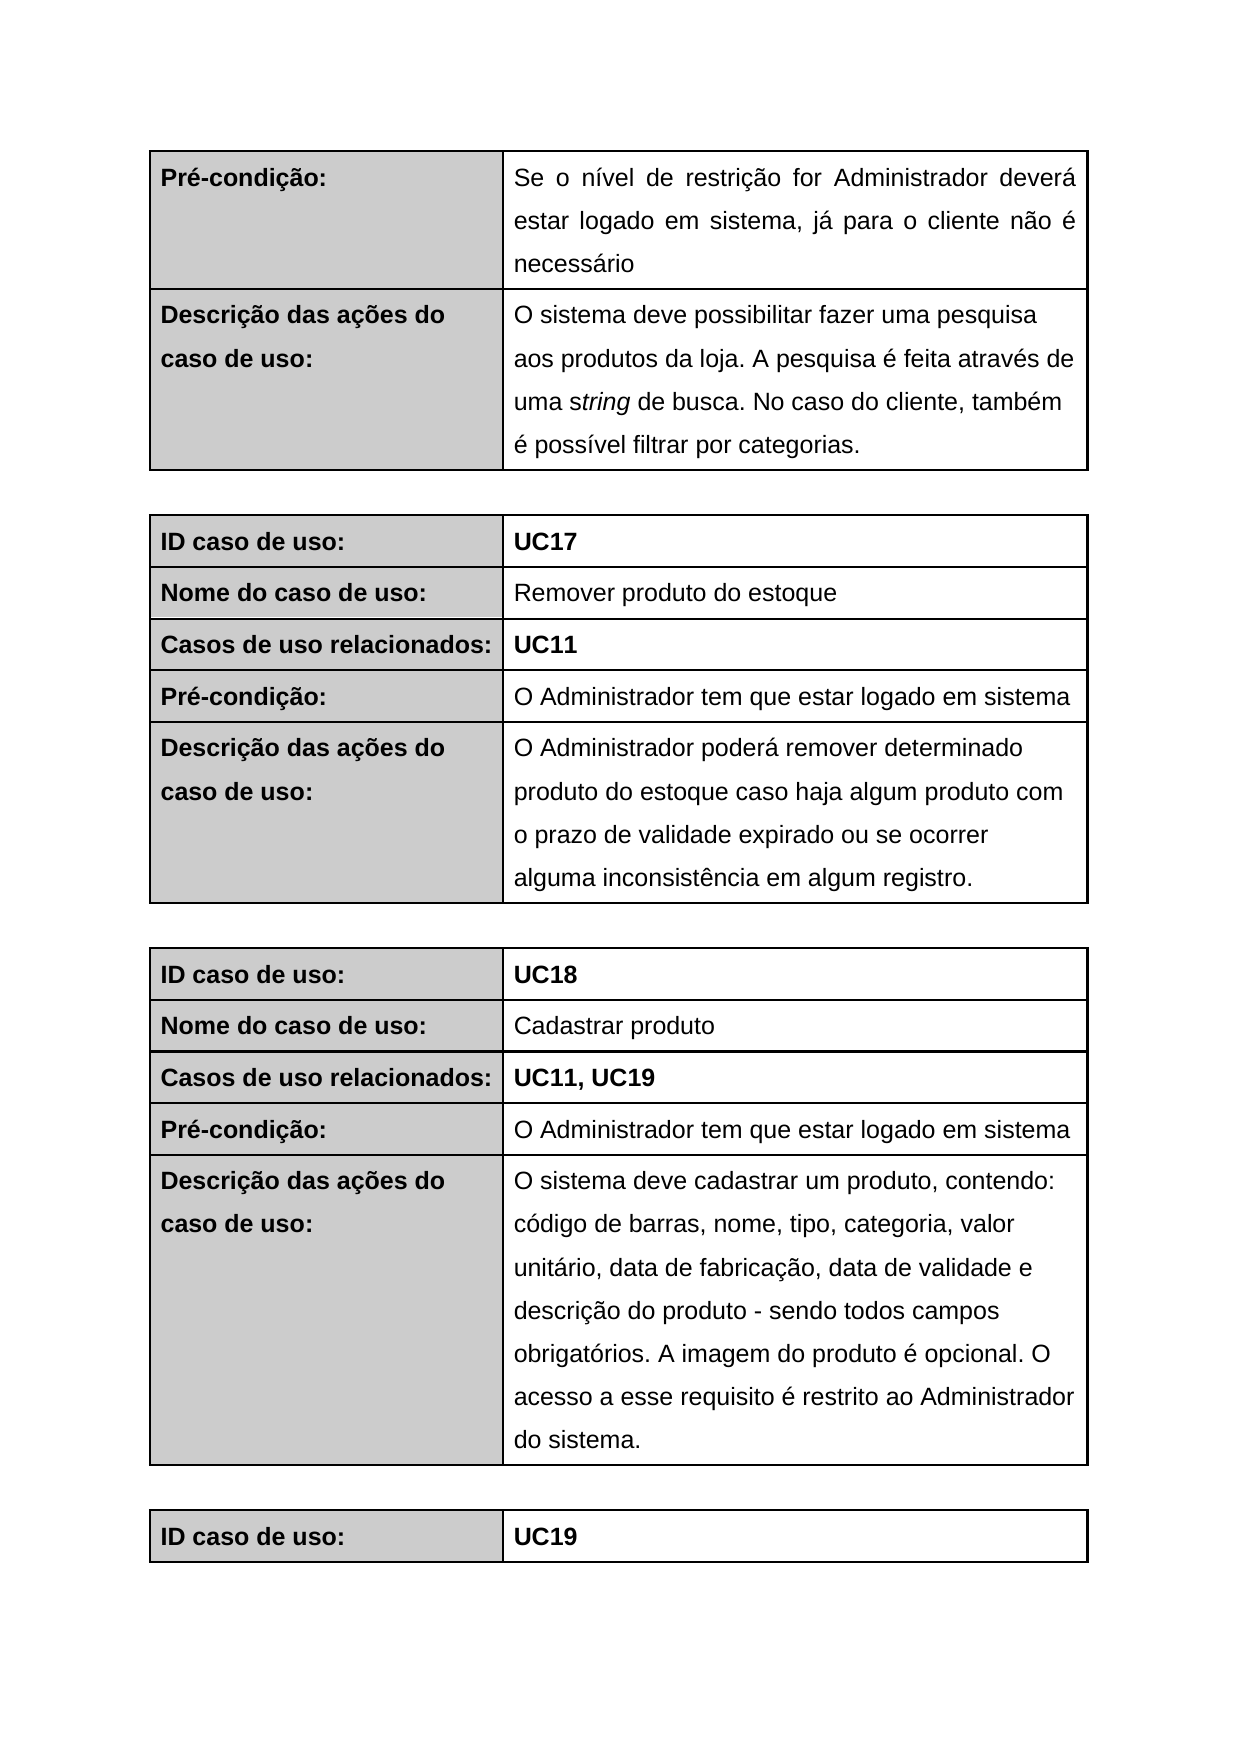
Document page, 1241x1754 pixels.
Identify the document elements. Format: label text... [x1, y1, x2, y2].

table_cell Se o nível de restrição for Administrador deverá estar logado em sistema, já para o cliente não é necessário [504, 152, 1086, 288]
table_cell Pré-condição: [151, 1104, 502, 1154]
table_cell UC11 [504, 620, 1086, 669]
table_cell Nome do caso de uso: [151, 568, 502, 617]
table_cell Nome do caso de uso: [151, 1001, 502, 1050]
table_cell O Administrador tem que estar logado em sistema [504, 671, 1086, 721]
table_header UC18 [504, 949, 1086, 999]
table_cell Remover produto do estoque [504, 568, 1086, 617]
table_header UC17 [504, 516, 1086, 566]
table_cell O sistema deve possibilitar fazer uma pesquisa aos produtos da loja. A pesquisa é feita através de uma string de busca. No caso do cliente, também é possível filtrar por categorias. [504, 290, 1086, 469]
table_cell O Administrador poderá remover determinado produto do estoque caso haja algum produto com o prazo de validade expirado ou se ocorrer alguma inconsistência em algum registro. [504, 723, 1086, 902]
table_cell Casos de uso relacionados: [151, 620, 502, 669]
table_cell Pré-condição: [151, 671, 502, 721]
table_cell UC11, UC19 [504, 1053, 1086, 1102]
table_header ID caso de uso: [151, 949, 502, 999]
table_header ID caso de uso: [151, 516, 502, 566]
table_cell Cadastrar produto [504, 1001, 1086, 1050]
table_cell Casos de uso relacionados: [151, 1053, 502, 1102]
table_cell Descrição das ações do caso de uso: [151, 290, 502, 469]
table_cell O Administrador tem que estar logado em sistema [504, 1104, 1086, 1154]
table_cell Descrição das ações do caso de uso: [151, 1156, 502, 1464]
table_cell Descrição das ações do caso de uso: [151, 723, 502, 902]
table_header UC19 [504, 1511, 1086, 1561]
table_header ID caso de uso: [151, 1511, 502, 1561]
table_cell Pré-condição: [151, 152, 502, 288]
table_cell O sistema deve cadastrar um produto, contendo: código de barras, nome, tipo, categoria, valor unitário, data de fabricação, data de validade e descrição do produto - sendo todos campos obrigatórios. A imagem do produto é opcional. O acesso a esse requisito é restrito ao Administrador do sistema. [504, 1156, 1086, 1464]
